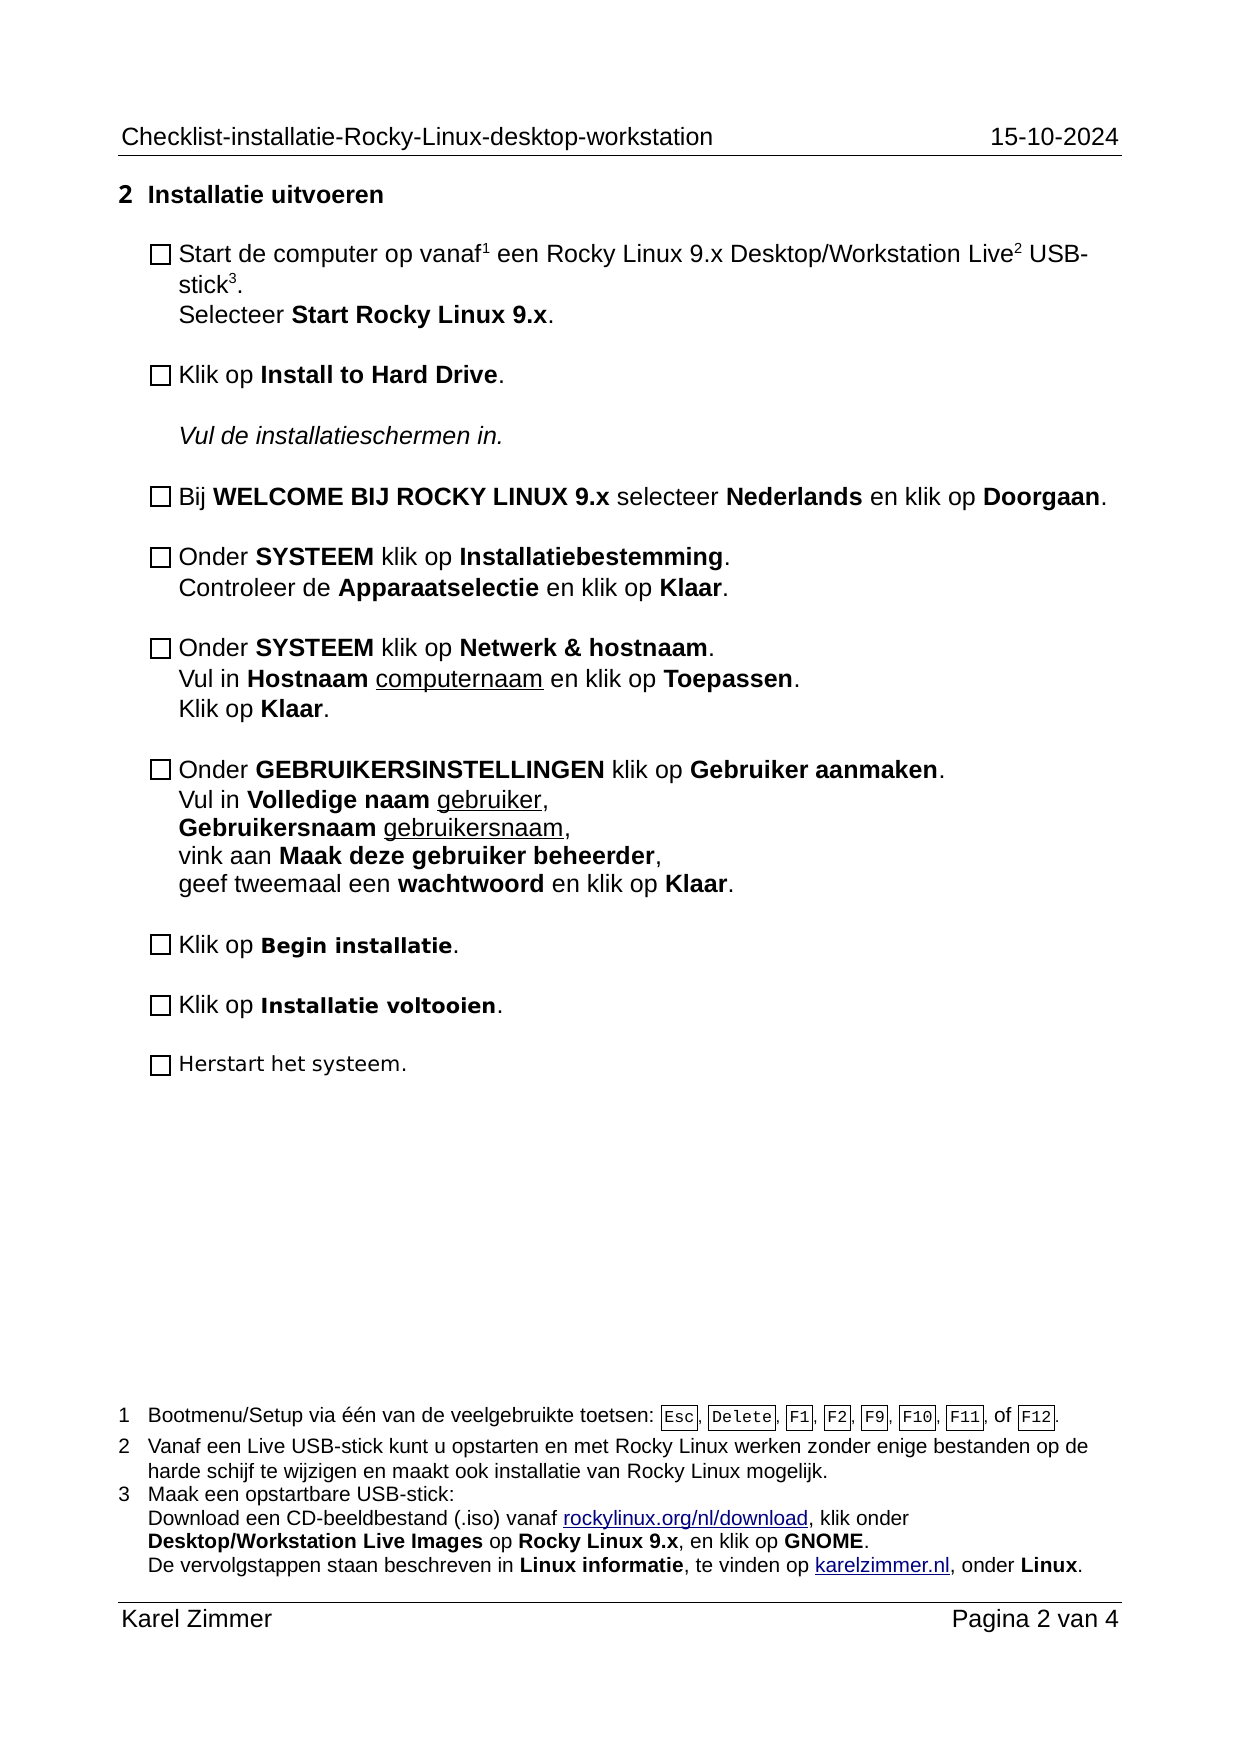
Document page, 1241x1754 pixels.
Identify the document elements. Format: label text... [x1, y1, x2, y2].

table_cell [142, 785, 177, 899]
table_cell [118, 542, 142, 572]
table_cell [142, 360, 177, 391]
table_header [142, 239, 177, 269]
table_cell [142, 633, 177, 663]
table_cell [142, 1051, 177, 1081]
table_cell Vul in Volledige naam gebruiker, Gebruikersnaam gebruikersnaam, vink aan Maak deze gebruiker beheerder, geef tweemaal een wachtwoord en klik op Klaar. [177, 785, 1122, 899]
table_cell [118, 724, 142, 754]
table_cell [142, 482, 177, 512]
table_cell [142, 1020, 177, 1051]
table_cell [177, 899, 1122, 929]
table_cell Selecteer Start Rocky Linux 9.x. [177, 300, 1122, 330]
table_cell [118, 960, 142, 990]
table_cell [118, 754, 142, 785]
table_cell [118, 482, 142, 512]
table_cell [142, 573, 177, 603]
table_cell [118, 451, 142, 482]
table_cell [142, 960, 177, 990]
table_cell [118, 269, 142, 300]
table_cell Onder SYSTEEM klik op Netwerk & hostnaam. [177, 633, 1122, 663]
table_cell Controleer de Apparaatselectie en klik op Klaar. [177, 573, 1122, 603]
table_cell [142, 990, 177, 1020]
table_cell [118, 512, 142, 542]
table_cell [118, 573, 142, 603]
table_cell [142, 694, 177, 724]
table_header [118, 239, 142, 269]
table_cell [142, 512, 177, 542]
table_cell Onder GEBRUIKERSINSTELLINGEN klik op Gebruiker aanmaken. [177, 754, 1122, 785]
table_cell [118, 603, 142, 633]
table_cell Klik op Begin installatie. [177, 929, 1122, 960]
table_cell [118, 664, 142, 694]
table_cell [142, 451, 177, 482]
table_cell [118, 391, 142, 421]
table_cell [118, 694, 142, 724]
table_cell Klik op Klaar. [177, 694, 1122, 724]
table_cell [118, 1051, 142, 1081]
table_cell [142, 754, 177, 785]
table_cell [142, 421, 177, 451]
table_cell [177, 330, 1122, 360]
table_cell [142, 724, 177, 754]
table_cell Bij WELCOME BIJ ROCKY LINUX 9.x selecteer Nederlands en klik op Doorgaan. [177, 482, 1122, 512]
list Installatie uitvoeren [118, 177, 1122, 211]
table_cell [142, 300, 177, 330]
table_cell [118, 633, 142, 663]
table_cell [118, 1020, 142, 1051]
table_cell [142, 664, 177, 694]
table_cell [142, 269, 177, 300]
table_cell stick. [177, 269, 1122, 300]
table_cell [142, 330, 177, 360]
table_cell [177, 512, 1122, 542]
table_cell Herstart het systeem. [177, 1051, 1122, 1081]
table_cell [142, 542, 177, 572]
table_cell [118, 785, 142, 899]
table_cell [177, 1020, 1122, 1051]
table_cell [142, 603, 177, 633]
table_cell [142, 929, 177, 960]
table_cell [118, 300, 142, 330]
table_cell [118, 899, 142, 929]
table_cell [177, 603, 1122, 633]
table_cell [177, 960, 1122, 990]
table_cell [118, 990, 142, 1020]
table_cell [118, 330, 142, 360]
table_cell Klik op Install to Hard Drive. [177, 360, 1122, 391]
table_cell [142, 391, 177, 421]
table_cell [177, 451, 1122, 482]
table_cell [142, 899, 177, 929]
table_cell [177, 724, 1122, 754]
table_cell [118, 929, 142, 960]
table_cell [177, 391, 1122, 421]
table_cell Klik op Installatie voltooien. [177, 990, 1122, 1020]
table_cell [118, 360, 142, 391]
table_header Start de computer op vanaf een Rocky Linux 9.x Desktop/Workstation Live USB- [177, 239, 1122, 269]
table_cell Vul de installatieschermen in. [177, 421, 1122, 451]
table_cell [118, 421, 142, 451]
table_cell Onder SYSTEEM klik op Installatiebestemming. [177, 542, 1122, 572]
table_cell Vul in Hostnaam computernaam en klik op Toepassen. [177, 664, 1122, 694]
